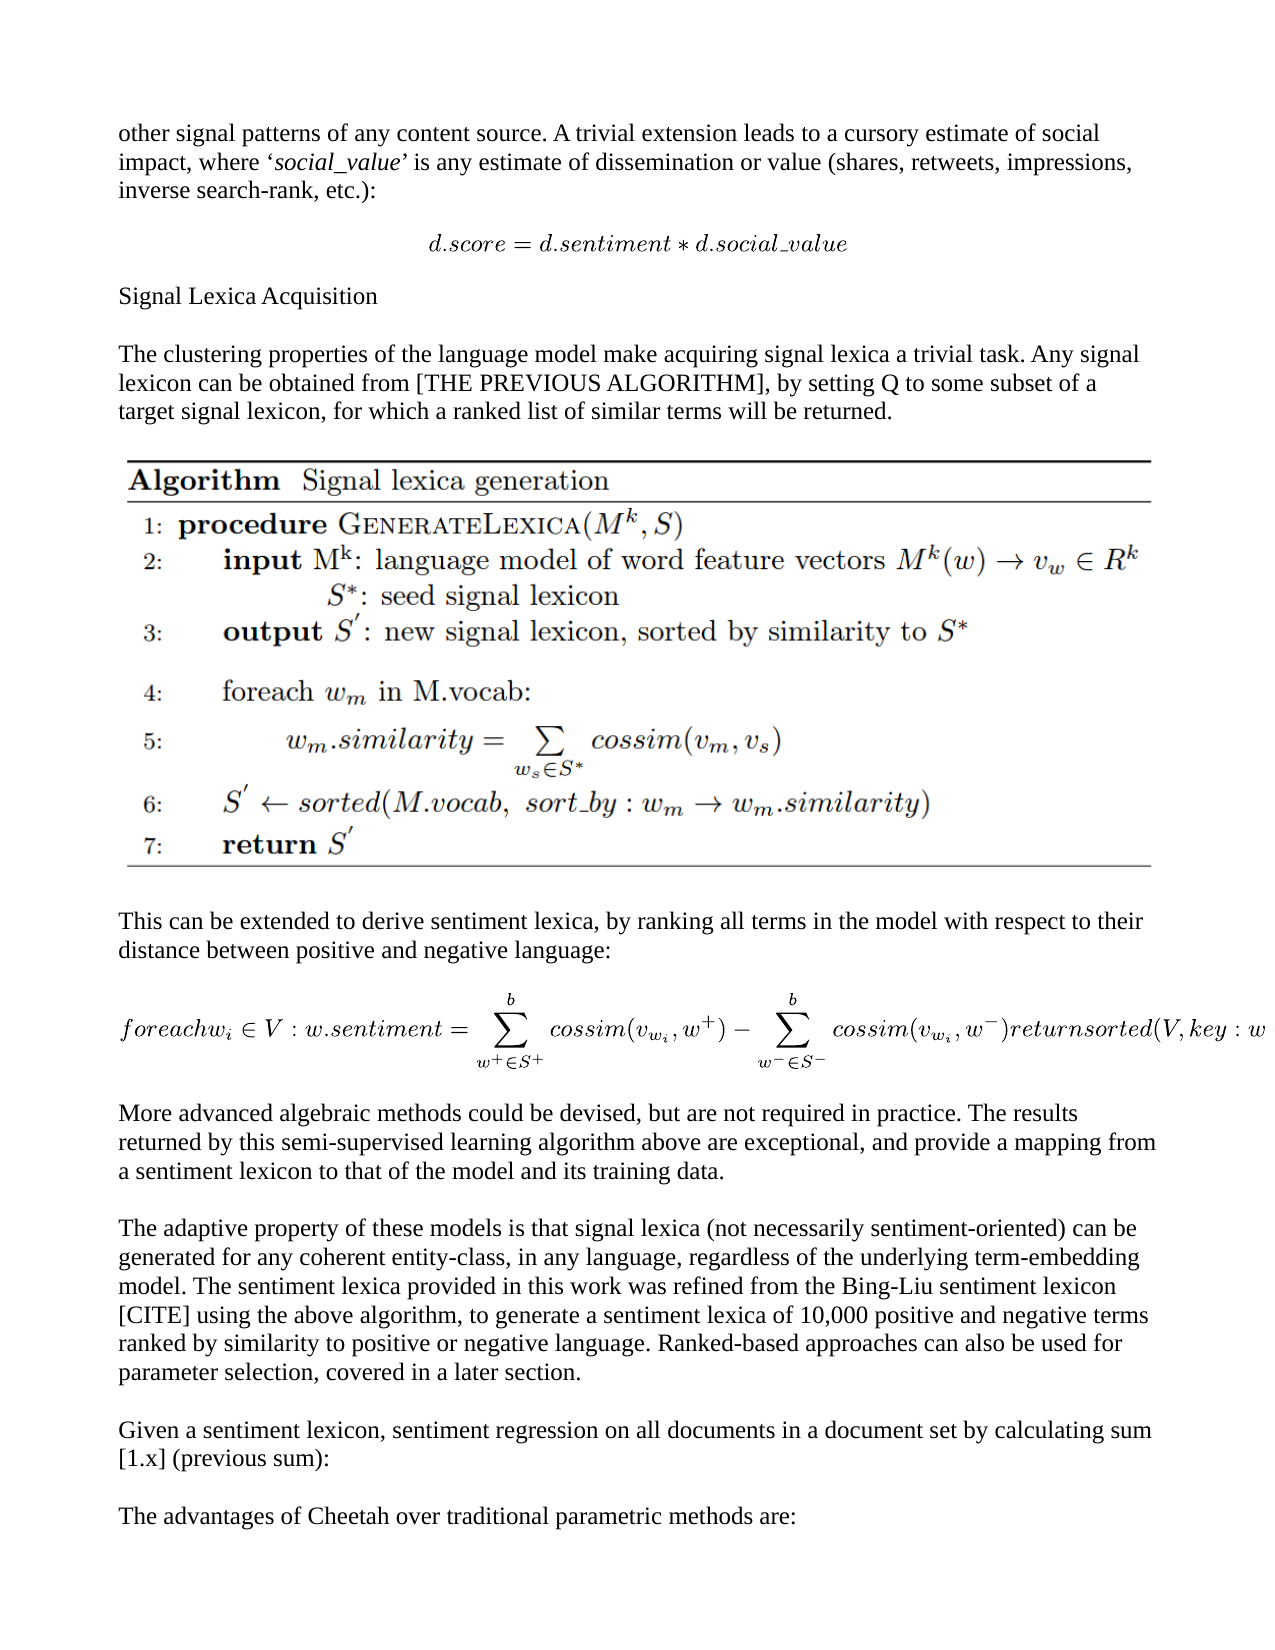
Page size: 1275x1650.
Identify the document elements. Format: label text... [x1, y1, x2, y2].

text Signal Lexica Acquisition [118, 281, 1157, 310]
text More advanced algebraic methods could be devised, but are not required in practice. The results returned by this semi-supervised learning algorithm above are exceptional, and provide a mapping from a sentiment lexicon to that of the model and its training data. [118, 1098, 1157, 1185]
text Given a sentiment lexicon, sentiment regression on all documents in a document set by calculating sum [1.x] (previous sum): [118, 1415, 1157, 1472]
text This can be extended to derive sentiment lexica, by ranking all terms in the model with respect to their distance between positive and negative language: [118, 906, 1157, 963]
text The clustering properties of the language model make acquiring signal lexica a trivial task. Any signal lexicon can be obtained from [THE PREVIOUS ALGORITHM], by setting Q to some subset of a target signal lexicon, for which a ranked list of similar terms will be returned. [118, 339, 1157, 425]
picture [118, 453, 1157, 878]
text The advantages of Cheetah over traditional parametric methods are: [118, 1501, 1157, 1530]
text other signal patterns of any content source. A trivial extension leads to a cursory estimate of social impact, where ‘social_value’ is any estimate of dissemination or value (shares, retweets, impressions, inverse search-rank, etc.): [118, 118, 1157, 204]
text The adaptive property of these models is that signal lexica (not necessarily sentiment-oriented) can be generated for any coherent entity-class, in any language, regardless of the underlying term-embedding model. The sentiment lexica provided in this work was refined from the Bing-Liu sentiment lexicon [CITE] using the above algorithm, to generate a sentiment lexica of 10,000 positive and negative terms ranked by similarity to positive or negative language. Ranked-based approaches can also be used for parameter selection, covered in a later section. [118, 1213, 1157, 1386]
